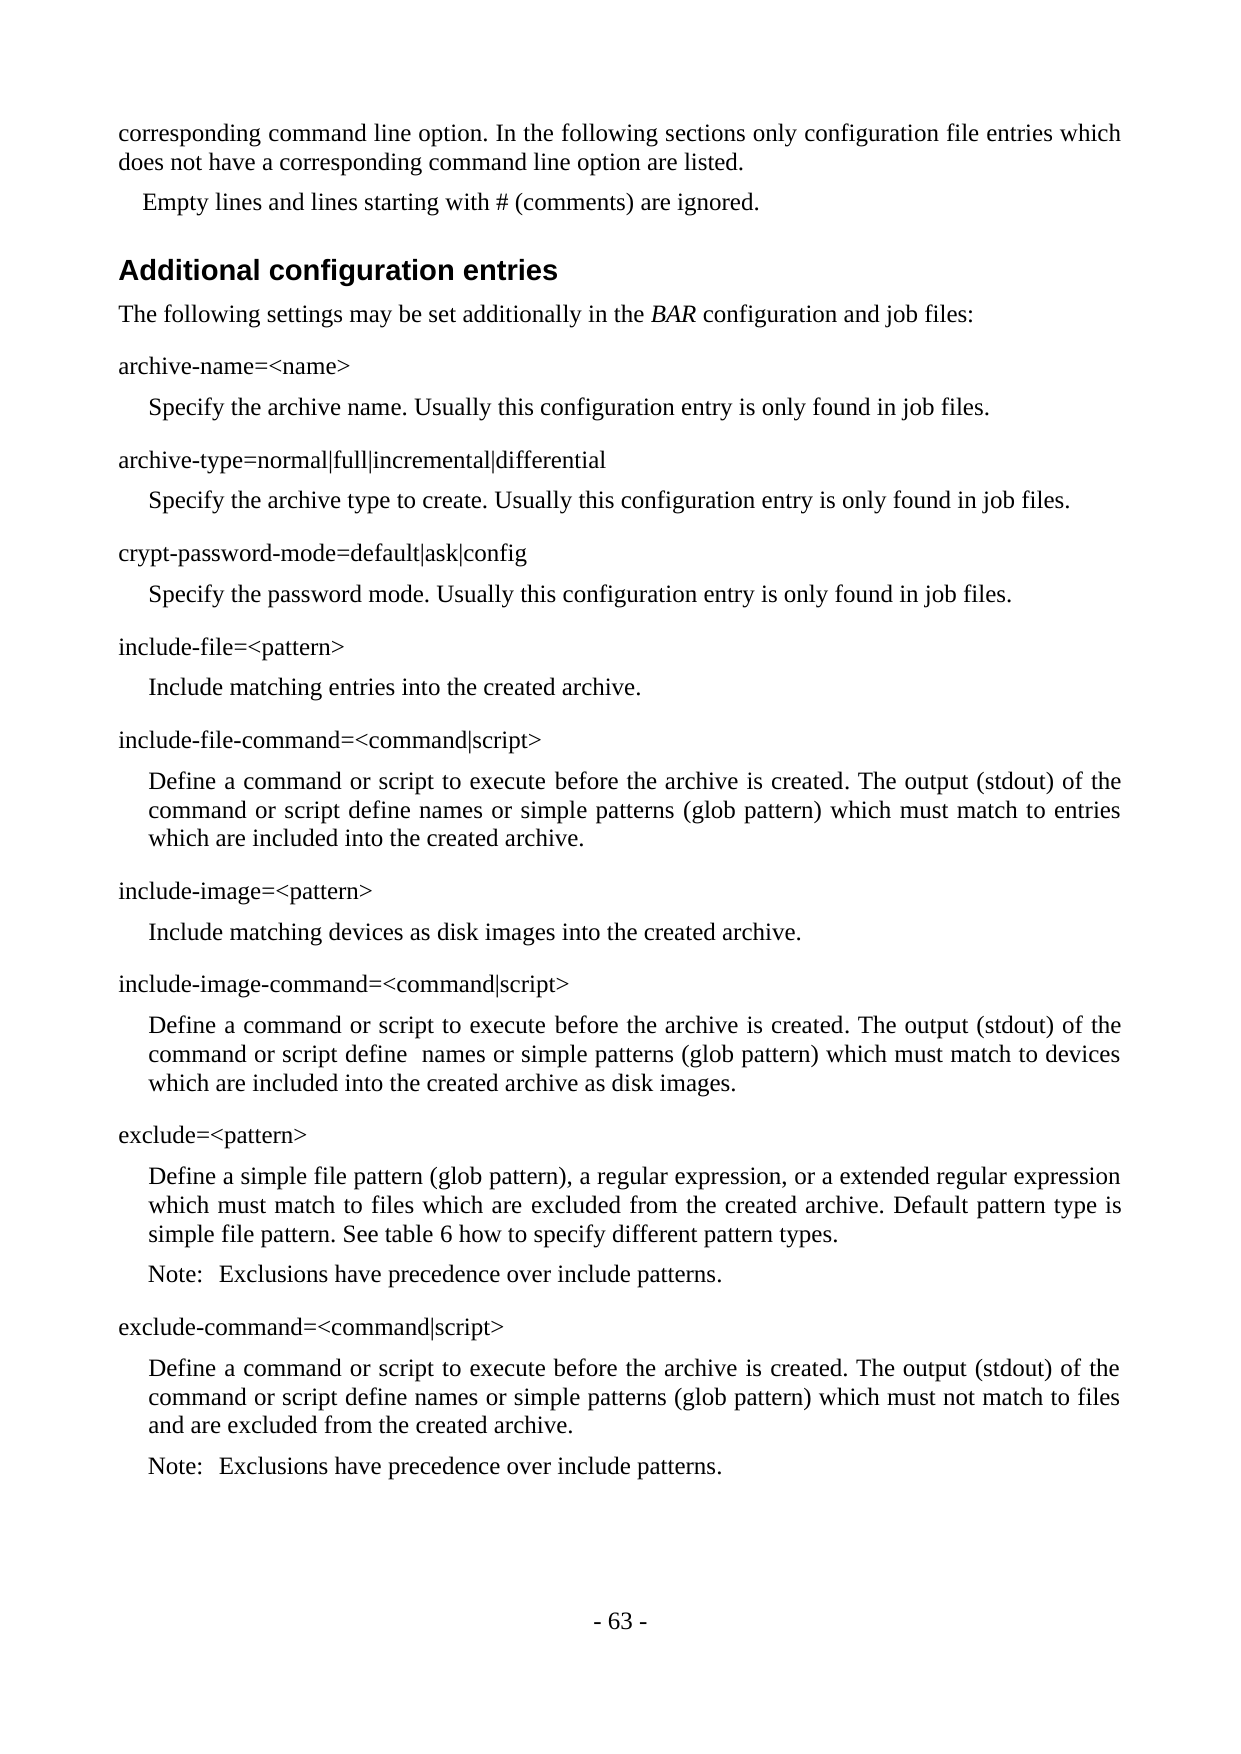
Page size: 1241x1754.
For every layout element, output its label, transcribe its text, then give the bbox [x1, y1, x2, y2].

text Note: Exclusions have precedence over include patterns. [148, 1259, 1122, 1288]
title archive-type=normal|full|incremental|differential [118, 445, 1122, 474]
text Define a command or script to execute before the archive is created. The output (stdout) of the command or script define names or simple patterns (glob pattern) which must not match to files and are excluded from the created archive. [148, 1353, 1122, 1439]
title include-image-command=<command|script> [118, 969, 1122, 998]
title include-image=<pattern> [118, 876, 1122, 905]
text Define a simple file pattern (glob pattern), a regular expression, or a extended regular expression which must match to files which are excluded from the created archive. Default pattern type is simple file pattern. See table 6 how to specify different pattern types. [148, 1161, 1122, 1247]
text Include matching devices as disk images into the created archive. [148, 917, 1122, 946]
text Specify the archive name. Usually this configuration entry is only found in job files. [148, 392, 1122, 421]
title include-file=<pattern> [118, 632, 1122, 661]
text corresponding command line option. In the following sections only configuration file entries which does not have a corresponding command line option are listed. [118, 118, 1122, 176]
text Empty lines and lines starting with # (comments) are ignored. [118, 187, 1122, 216]
text Define a command or script to execute before the archive is created. The output (stdout) of the command or script define names or simple patterns (glob pattern) which must match to devices which are included into the created archive as disk images. [148, 1010, 1122, 1097]
title exclude=<pattern> [118, 1121, 1122, 1149]
subtitle Additional configuration entries [118, 253, 1122, 286]
text The following settings may be set additionally in the BAR configuration and job files: [118, 299, 1122, 328]
text Define a command or script to execute before the archive is created. The output (stdout) of the command or script define names or simple patterns (glob pattern) which must match to entries which are included into the created archive. [148, 766, 1122, 852]
text Note: Exclusions have precedence over include patterns. [148, 1451, 1122, 1480]
title crypt-password-mode=default|ask|config [118, 538, 1122, 567]
text Specify the archive type to create. Usually this configuration entry is only found in job files. [148, 486, 1122, 514]
title include-file-command=<command|script> [118, 725, 1122, 754]
title exclude-command=<command|script> [118, 1312, 1122, 1341]
title archive-name=<name> [118, 351, 1122, 380]
text Include matching entries into the created archive. [148, 672, 1122, 701]
text Specify the password mode. Usually this configuration entry is only found in job files. [148, 579, 1122, 608]
